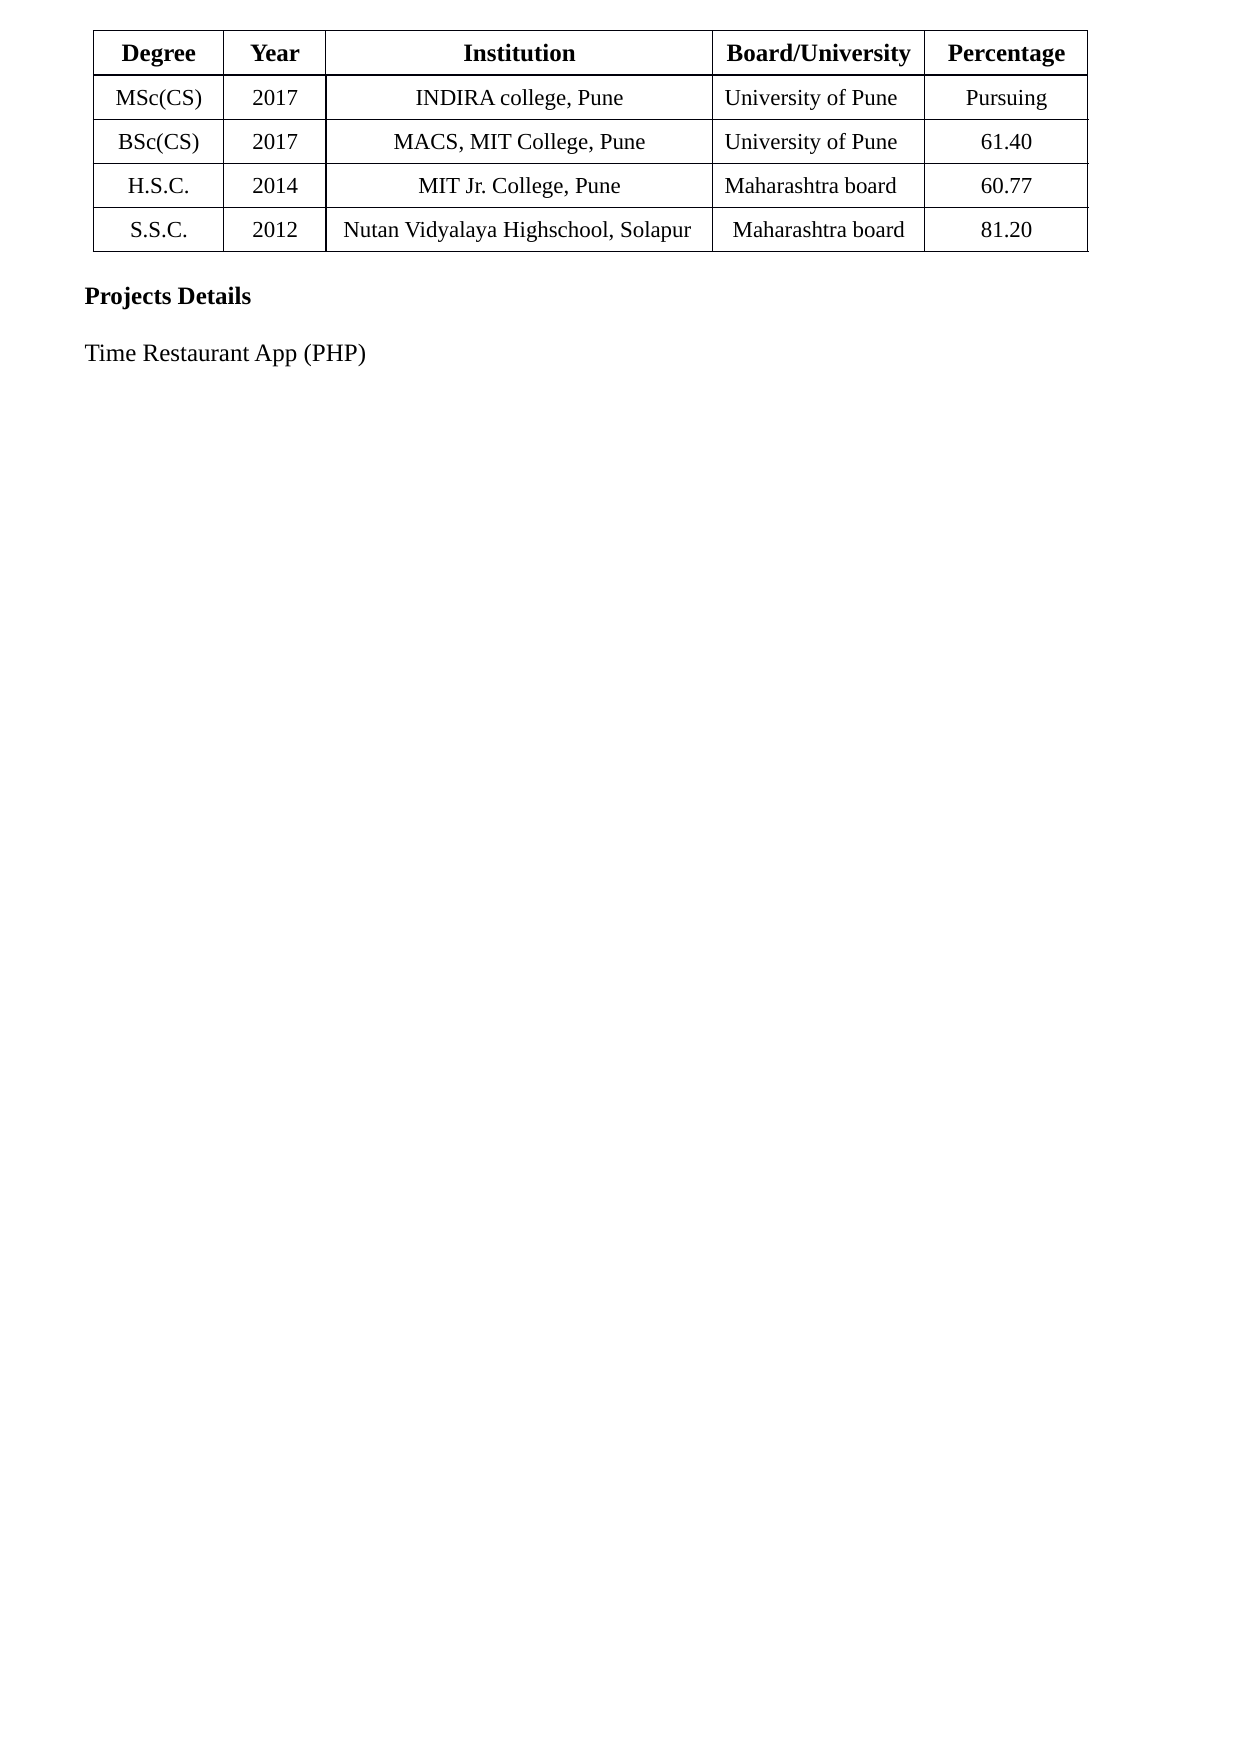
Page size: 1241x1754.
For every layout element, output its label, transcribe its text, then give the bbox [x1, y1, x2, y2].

text Projects Details [84, 281, 1131, 310]
table_cell BSc(CS) [94, 120, 223, 162]
table_header Board/University [713, 31, 924, 74]
table_cell 2012 [224, 208, 325, 251]
table_cell University of Pune [713, 76, 924, 118]
table_cell H.S.C. [94, 164, 223, 207]
table_cell Maharashtra board [713, 164, 924, 207]
table_cell MACS, MIT College, Pune [327, 120, 712, 162]
table_header Year [224, 31, 325, 74]
table_cell Pursuing [925, 76, 1087, 118]
table_cell MSc(CS) [94, 76, 223, 118]
table_cell 60.77 [925, 164, 1087, 207]
table_cell Maharashtra board [713, 208, 924, 251]
table_header Institution [326, 31, 712, 74]
table_cell University of Pune [713, 120, 924, 162]
table_cell Nutan Vidyalaya Highschool, Solapur [327, 208, 712, 251]
table_cell 2017 [224, 120, 325, 162]
table_cell INDIRA college, Pune [327, 76, 712, 118]
text Time Restaurant App (PHP) [84, 338, 1131, 367]
table_cell MIT Jr. College, Pune [327, 164, 712, 207]
table_cell 2014 [224, 164, 325, 207]
table_cell 61.40 [925, 120, 1087, 162]
table_cell 2017 [224, 76, 325, 118]
table_header Degree [94, 31, 223, 74]
table_cell 81.20 [925, 208, 1087, 251]
table_header Percentage [925, 31, 1087, 74]
table_cell S.S.C. [94, 208, 223, 251]
